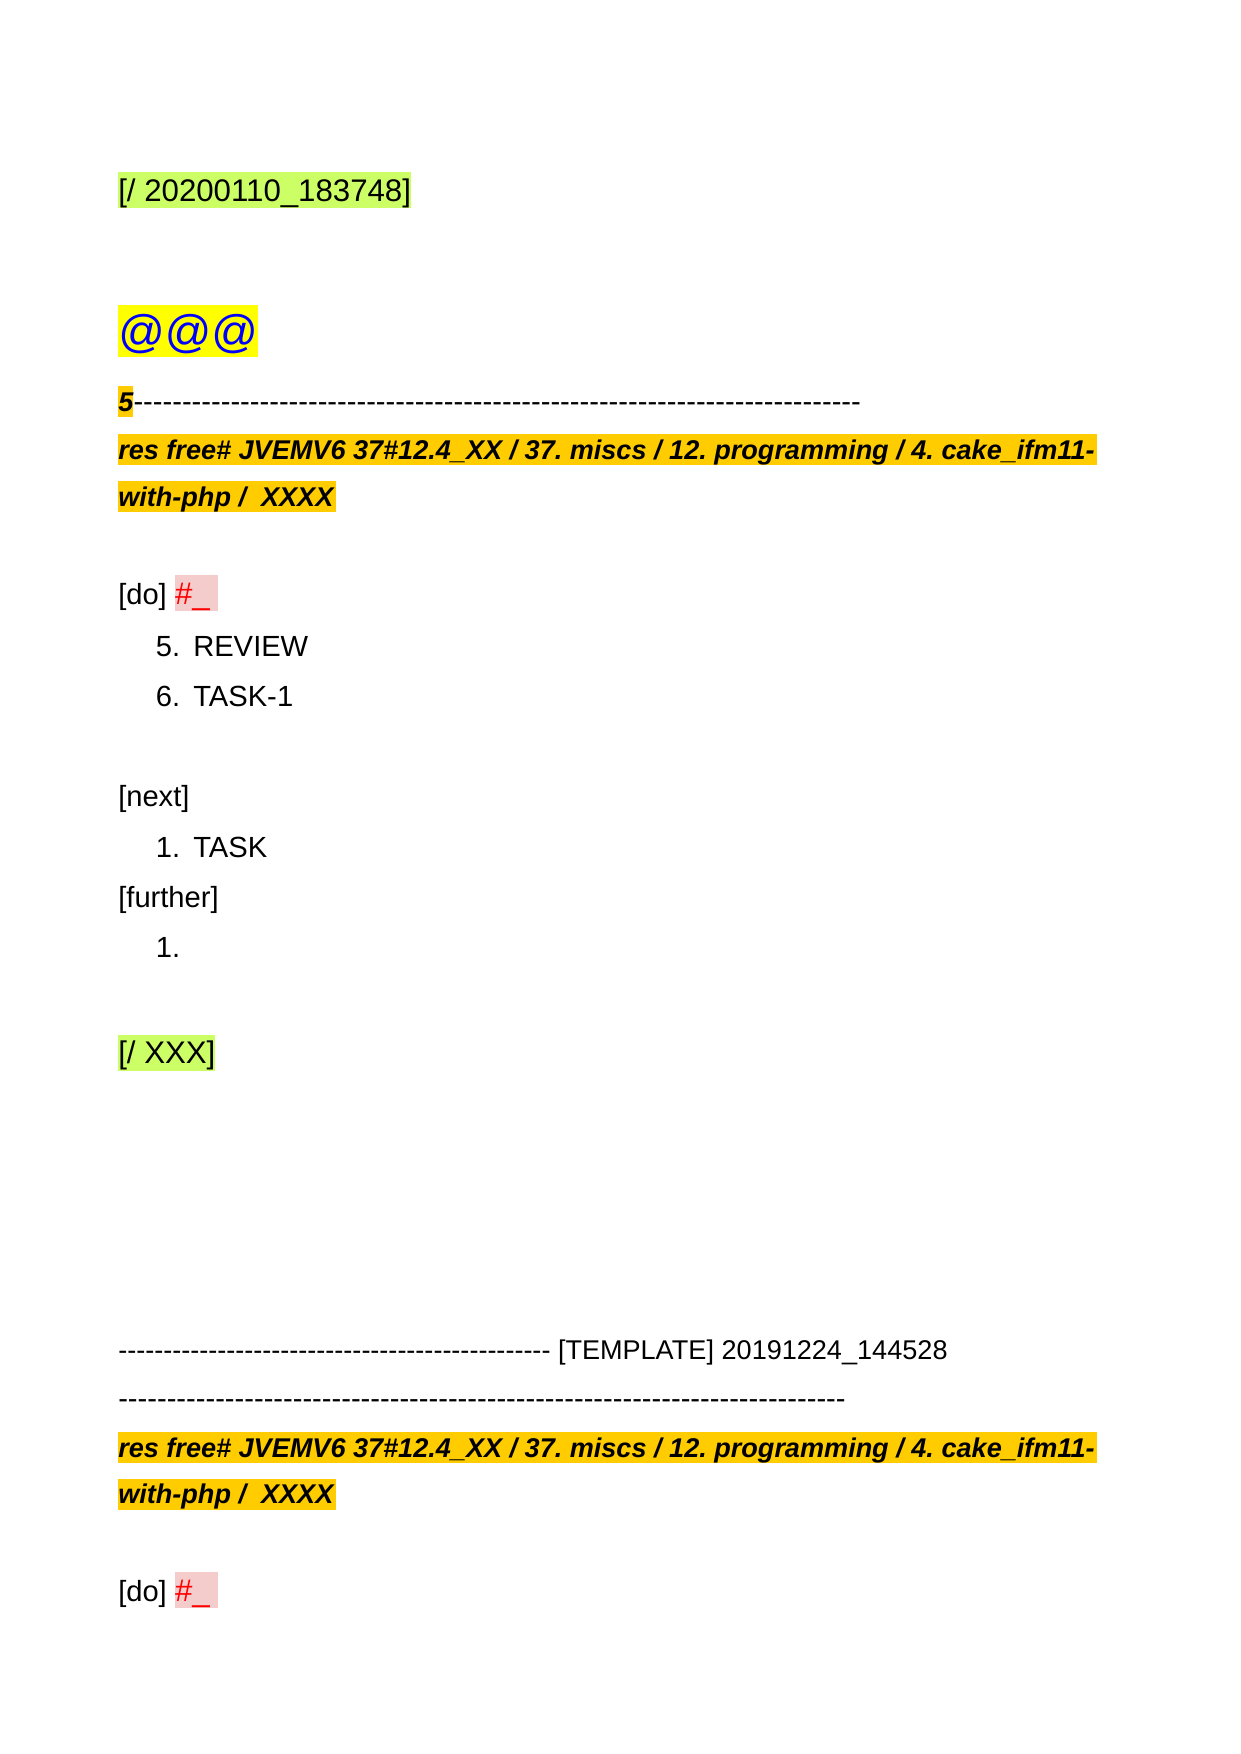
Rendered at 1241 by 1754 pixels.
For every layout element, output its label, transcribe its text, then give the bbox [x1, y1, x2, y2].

text [further] [118, 880, 1122, 914]
list TASK [156, 830, 1122, 863]
text [do] #_ [118, 575, 1122, 611]
list REVIEW [156, 628, 1122, 662]
list TASK-1 [156, 679, 1122, 712]
text res free# JVEMV6 37#12.4_XX / 37. miscs / 12. programming / 4. cake_ifm11-with-php / XXXX [118, 1432, 1122, 1510]
text --------------------------------------------------------------------------- [118, 1381, 1122, 1415]
text res free# JVEMV6 37#12.4_XX / 37. miscs / 12. programming / 4. cake_ifm11-with-php / XXXX [118, 434, 1122, 512]
text [do] #_ [118, 1572, 1122, 1608]
text 5--------------------------------------------------------------------------- [118, 384, 1122, 417]
text ------------------------------------------------ [TEMPLATE] 20191224_144528 [118, 1334, 1122, 1366]
text @@@ [118, 305, 1122, 357]
text [/ XXX] [118, 981, 1122, 1071]
text [/ 20200110_183748] [118, 118, 1122, 208]
text [next] [118, 779, 1122, 813]
